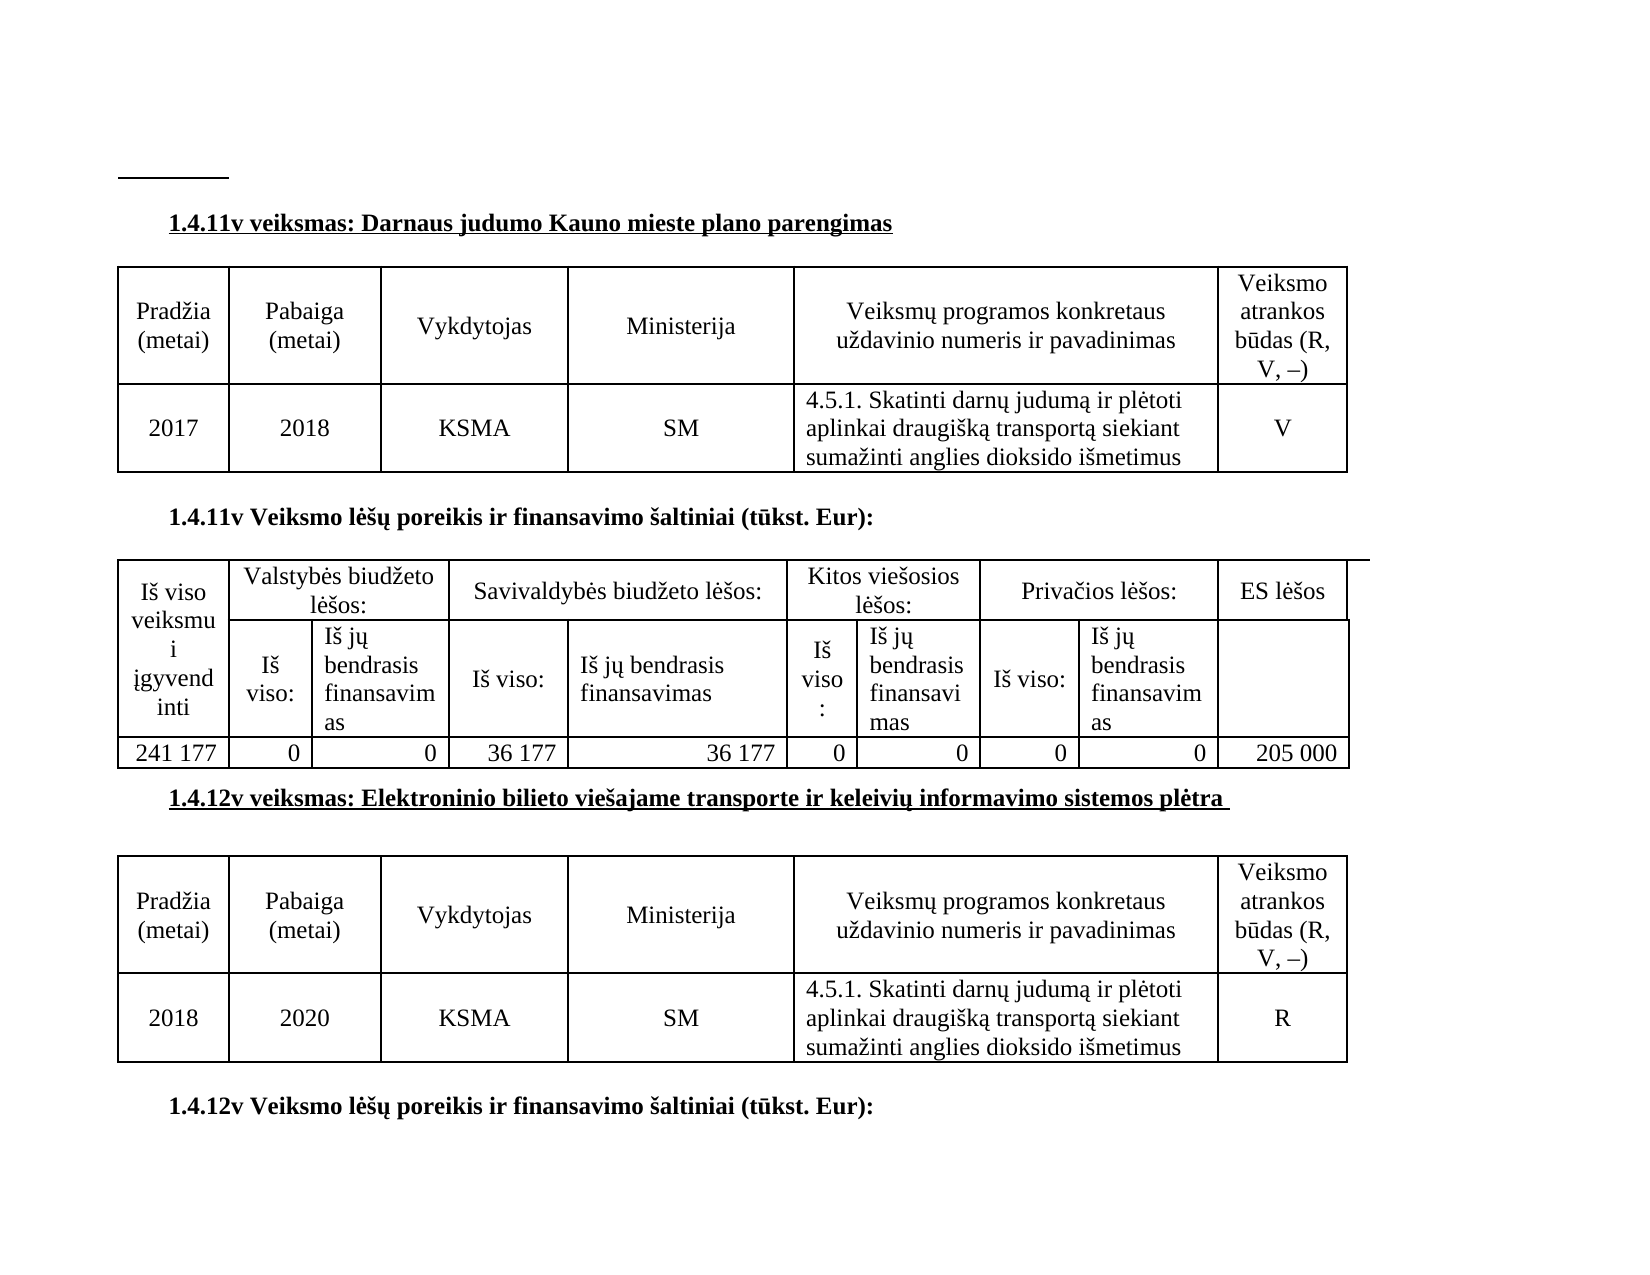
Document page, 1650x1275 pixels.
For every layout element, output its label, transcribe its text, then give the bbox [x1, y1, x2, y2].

table_cell [896, 1063, 980, 1091]
table_cell [1370, 208, 1473, 237]
table_cell [857, 826, 896, 855]
table_cell [449, 826, 568, 855]
table_cell [118, 208, 156, 237]
table_cell [568, 177, 599, 208]
table_cell [1101, 531, 1218, 559]
table_cell Pradžia (metai) [119, 857, 228, 972]
table_cell Iš viso: [230, 621, 311, 736]
table_cell KSMA [382, 974, 567, 1061]
table_cell [1370, 531, 1473, 559]
table_cell [118, 179, 156, 208]
table_cell [1370, 767, 1473, 826]
table_cell [312, 531, 381, 559]
table_cell Iš jų bendrasis finansavimas [858, 621, 979, 736]
table_cell Veiksmo atrankos būdas (R, V, –) [1219, 857, 1346, 972]
table_cell [1349, 502, 1370, 531]
table_cell [1079, 826, 1101, 855]
table_cell Privačios lėšos: [981, 561, 1217, 619]
table_cell 205 000 [1219, 738, 1348, 767]
table_cell 1.4.12v Veiksmo lėšų poreikis ir finansavimo šaltiniai (tūkst. Eur): [156, 1091, 1218, 1120]
table_cell Pabaiga (metai) [230, 268, 380, 383]
table_cell [1370, 1061, 1473, 1091]
table_cell Veiksmo atrankos būdas (R, V, –) [1219, 268, 1346, 383]
table_cell [599, 826, 787, 855]
table_cell KSMA [382, 385, 567, 471]
table_cell [980, 237, 1079, 266]
table_cell [980, 473, 1079, 502]
table_cell [449, 531, 568, 559]
table_cell [857, 531, 896, 559]
table_cell [1350, 619, 1370, 736]
table_cell [381, 237, 448, 266]
table_cell [787, 531, 857, 559]
table_cell [1079, 237, 1101, 266]
table_cell [1349, 855, 1370, 972]
table_cell [381, 826, 448, 855]
table_cell Valstybės biudžeto lėšos: [230, 561, 448, 619]
table_cell Iš jų bendrasis finansavimas [569, 621, 786, 736]
table_cell [229, 531, 312, 559]
table_cell [857, 237, 896, 266]
table_cell [599, 473, 787, 502]
table_cell Vykdytojas [382, 268, 567, 383]
table_cell Iš viso: [450, 621, 567, 736]
table_cell [1370, 266, 1473, 383]
table_cell [599, 237, 787, 266]
table_cell R [1219, 974, 1346, 1061]
table_cell Iš viso veiksmui įgyvendinti [119, 561, 228, 736]
table_cell [896, 531, 980, 559]
table_cell 0 [313, 738, 448, 767]
table_cell [1218, 826, 1370, 855]
table_cell [156, 179, 228, 208]
table_cell [1219, 621, 1348, 736]
table_cell [568, 1063, 599, 1091]
table_cell 36 177 [450, 738, 567, 767]
table_cell [118, 531, 156, 559]
table_cell [1349, 383, 1370, 471]
table_cell [381, 473, 448, 502]
table_cell [1218, 1091, 1347, 1120]
table_cell Iš jų bendrasis finansavimas [1080, 621, 1217, 736]
table_cell [896, 826, 980, 855]
table_cell Iš viso: [981, 621, 1078, 736]
table_cell Vykdytojas [382, 857, 567, 972]
table_cell [1079, 473, 1101, 502]
table_cell [449, 177, 568, 208]
table_cell [1370, 559, 1473, 619]
table_cell [1101, 237, 1218, 266]
table_cell [118, 1091, 156, 1120]
table_cell [156, 237, 228, 266]
table_cell [1218, 177, 1370, 208]
table_cell [1370, 736, 1473, 767]
table_cell [1218, 471, 1370, 502]
table_cell [118, 473, 156, 502]
table_cell 1.4.11v veiksmas: Darnaus judumo Kauno mieste plano parengimas [156, 208, 1347, 237]
table_cell 2018 [119, 974, 228, 1061]
table_cell [568, 473, 599, 502]
table_cell [568, 531, 599, 559]
table_cell 0 [858, 738, 979, 767]
table_cell [1370, 972, 1473, 1061]
table_cell [118, 826, 156, 855]
table_cell [1349, 266, 1370, 383]
table_cell [568, 826, 599, 855]
table_cell [599, 531, 787, 559]
table_cell [1370, 855, 1473, 972]
table_cell [312, 237, 381, 266]
table_cell [1349, 208, 1370, 237]
table_cell [599, 177, 787, 208]
table_cell [156, 473, 228, 502]
table_cell [1370, 471, 1473, 502]
table_cell [449, 473, 568, 502]
table_cell [312, 1063, 381, 1091]
table_cell SM [569, 974, 793, 1061]
table_cell 0 [981, 738, 1078, 767]
table_cell [381, 531, 448, 559]
table_cell [1079, 1063, 1101, 1091]
table_cell [156, 531, 228, 559]
table_cell [1370, 619, 1473, 736]
table_cell [896, 473, 980, 502]
table_cell [1218, 237, 1370, 266]
table_cell [1218, 502, 1347, 531]
table_cell [1101, 1063, 1218, 1091]
table_cell Ministerija [569, 268, 793, 383]
table_cell [118, 237, 156, 266]
table_cell [1101, 177, 1218, 208]
table_cell [118, 502, 156, 531]
table_cell Iš viso: [788, 621, 856, 736]
table_cell [1349, 972, 1370, 1061]
table_cell [312, 826, 381, 855]
table_cell [156, 1063, 228, 1091]
table_cell [1349, 767, 1370, 826]
table_cell Ministerija [569, 857, 793, 972]
table_cell [787, 826, 857, 855]
table_cell [381, 1063, 448, 1091]
table_cell [599, 1063, 787, 1091]
table_cell [312, 177, 381, 208]
table_cell [312, 473, 381, 502]
table_cell [1349, 561, 1370, 619]
table_cell [787, 1063, 857, 1091]
table_cell Veiksmų programos konkretaus uždavinio numeris ir pavadinimas [795, 268, 1217, 383]
table_cell [980, 531, 1079, 559]
table_cell 1.4.11v Veiksmo lėšų poreikis ir finansavimo šaltiniai (tūkst. Eur): [156, 502, 1218, 531]
table_cell 2020 [230, 974, 380, 1061]
table_cell [449, 237, 568, 266]
table_cell [1370, 177, 1473, 208]
table_cell [896, 177, 980, 208]
table_cell [980, 826, 1079, 855]
table_cell 36 177 [569, 738, 786, 767]
table_cell Veiksmų programos konkretaus uždavinio numeris ir pavadinimas [795, 857, 1217, 972]
table_cell 4.5.1. Skatinti darnų judumą ir plėtoti aplinkai draugišką transportą siekiant sumažinti anglies dioksido išmetimus [795, 385, 1217, 471]
table_cell [1349, 1091, 1370, 1120]
table_cell 1.4.12v veiksmas: Elektroninio bilieto viešajame transporte ir keleivių informavimo sistemos plėtra [156, 769, 1347, 826]
table_cell [229, 473, 312, 502]
table_cell [857, 177, 896, 208]
table_cell 0 [230, 738, 311, 767]
table_cell [118, 769, 156, 826]
table_cell 241 177 [119, 738, 228, 767]
table_cell [1218, 531, 1370, 559]
table_cell [1370, 1091, 1473, 1120]
table_cell [1370, 826, 1473, 855]
table_cell [229, 237, 312, 266]
table_cell 2018 [230, 385, 380, 471]
table_cell [896, 237, 980, 266]
table_cell Savivaldybės biudžeto lėšos: [450, 561, 786, 619]
table_cell [787, 177, 857, 208]
table_cell [381, 177, 448, 208]
table_cell [449, 1063, 568, 1091]
table_cell Iš jų bendrasis finansavimas [313, 621, 448, 736]
table_cell [980, 177, 1079, 208]
table_cell Kitos viešosios lėšos: [788, 561, 979, 619]
table_cell [568, 237, 599, 266]
table_cell [1079, 531, 1101, 559]
table_cell V [1219, 385, 1346, 471]
table_cell [1079, 177, 1101, 208]
table_cell [1370, 237, 1473, 266]
table_cell Pabaiga (metai) [230, 857, 380, 972]
table_cell [857, 1063, 896, 1091]
table_cell ES lėšos [1219, 561, 1346, 619]
table_cell [1370, 383, 1473, 471]
table_cell [229, 1063, 312, 1091]
table_cell [156, 826, 228, 855]
table_cell [857, 473, 896, 502]
table_cell [787, 473, 857, 502]
table_cell [980, 1063, 1079, 1091]
table_cell [1218, 1061, 1370, 1091]
table_cell 0 [788, 738, 856, 767]
table_cell 4.5.1. Skatinti darnų judumą ir plėtoti aplinkai draugišką transportą siekiant sumažinti anglies dioksido išmetimus [795, 974, 1217, 1061]
table_cell [1101, 473, 1218, 502]
table_cell [1350, 736, 1370, 767]
table_cell 0 [1080, 738, 1217, 767]
table_cell Pradžia (metai) [119, 268, 228, 383]
table_cell [787, 237, 857, 266]
table_cell [1370, 502, 1473, 531]
table_cell [229, 826, 312, 855]
table_cell SM [569, 385, 793, 471]
table_cell [1101, 826, 1218, 855]
table_cell [118, 1063, 156, 1091]
table_cell 2017 [119, 385, 228, 471]
table_cell [229, 177, 312, 208]
